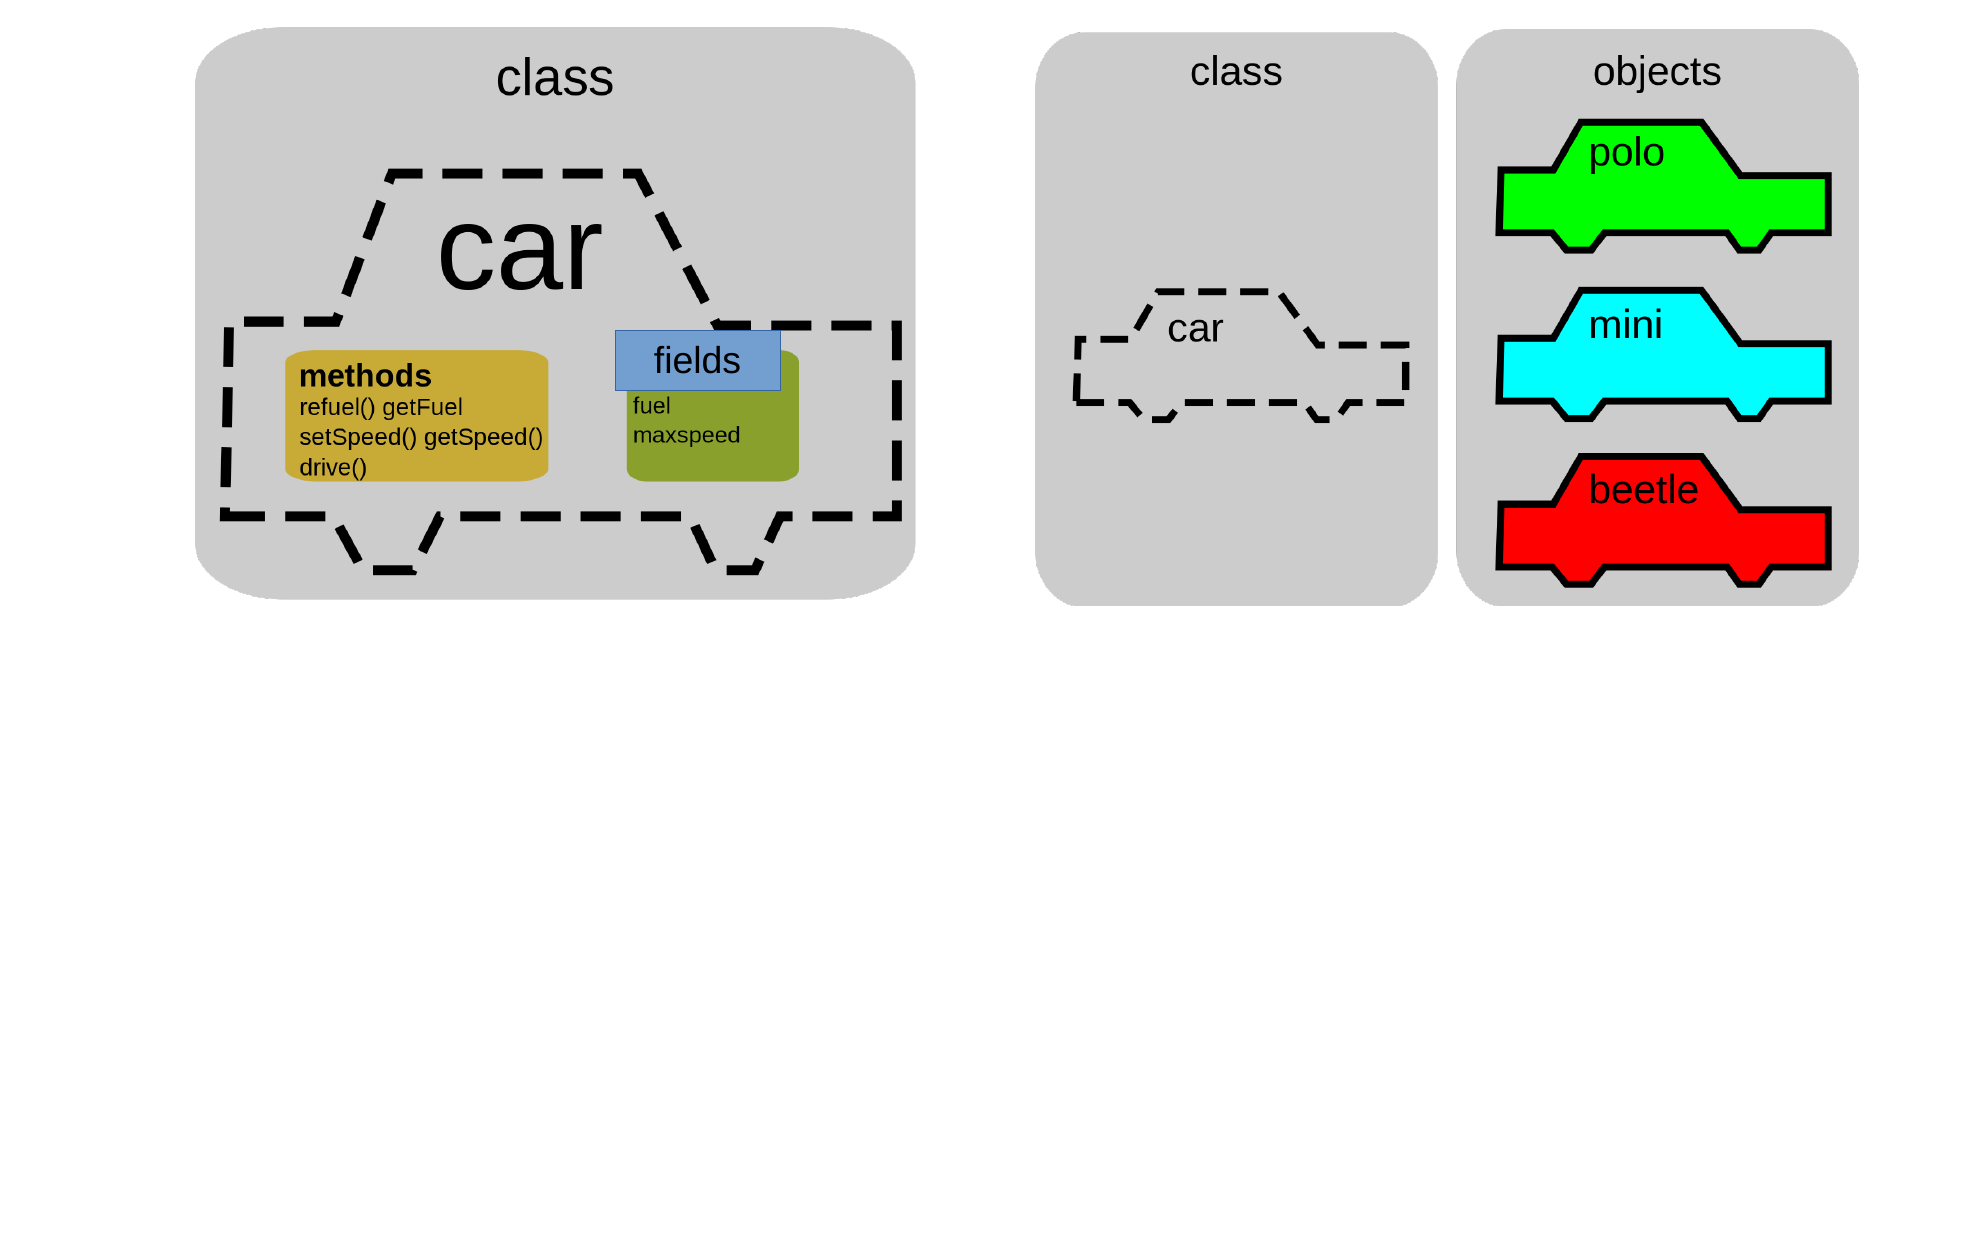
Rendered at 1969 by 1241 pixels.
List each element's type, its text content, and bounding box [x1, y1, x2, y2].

picture [1035, 29, 1859, 606]
text_box fields [615, 330, 781, 391]
picture [195, 27, 916, 601]
